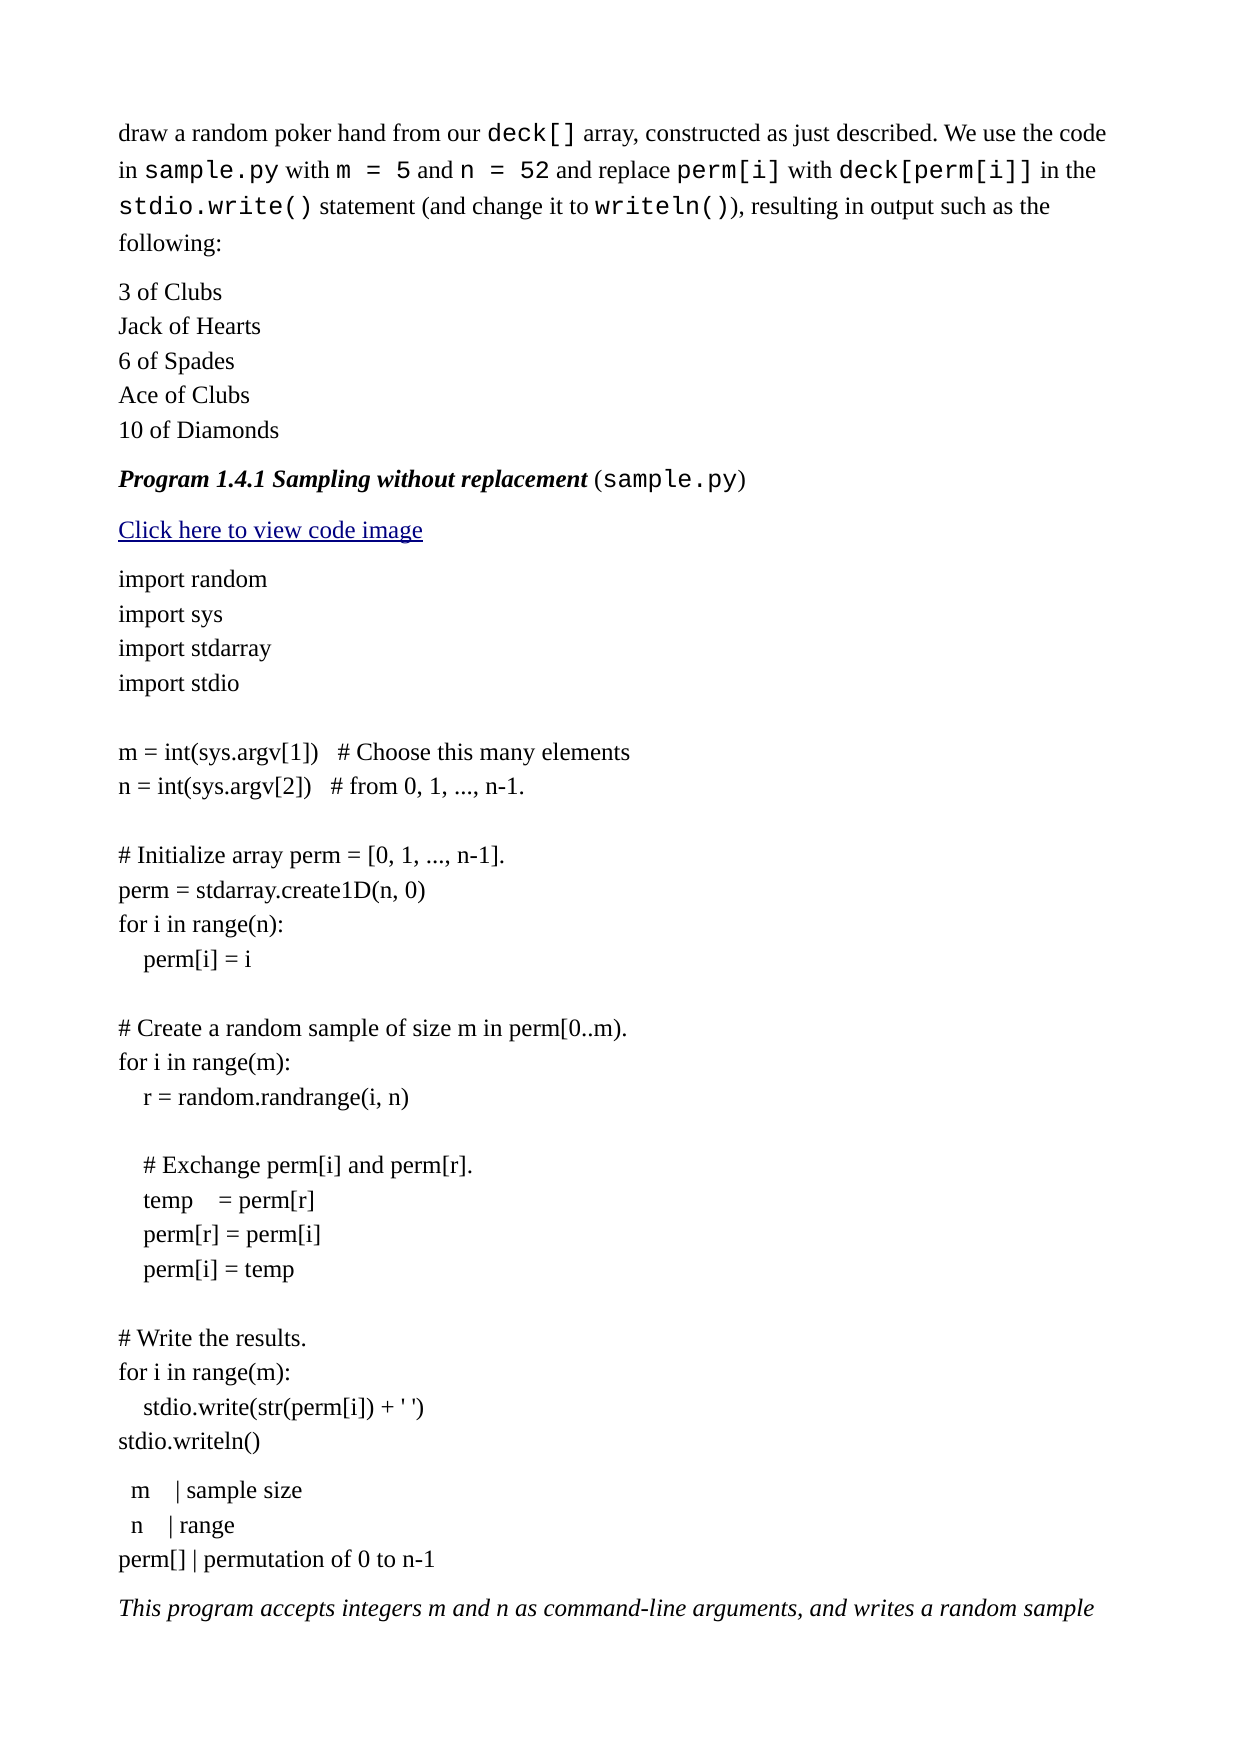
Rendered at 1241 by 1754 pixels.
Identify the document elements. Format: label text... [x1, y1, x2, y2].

text This program accepts integers m and n as command-line arguments, and writes a random sample [118, 1593, 1122, 1622]
text Program 1.4.1 Sampling without replacement (sample.py) [118, 464, 1122, 495]
text m | sample size n | range perm[] | permutation of 0 to n-1 [118, 1476, 1122, 1573]
text 3 of Clubs Jack of Hearts 6 of Spades Ace of Clubs 10 of Diamonds [118, 277, 1122, 443]
text import random import sys import stdarray import stdio m = int(sys.argv[1]) # Choose this many elements n = int(sys.argv[2]) # from 0, 1, ..., n-1. # Initialize array perm = [0, 1, ..., n-1]. perm = stdarray.create1D(n, 0) for i in range(n): perm[i] = i # Create a random sample of size m in perm[0..m). for i in range(m): r = random.randrange(i, n) # Exchange perm[i] and perm[r]. temp = perm[r] perm[r] = perm[i] perm[i] = temp # Write the results. for i in range(m): stdio.write(str(perm[i]) + ' ') stdio.writeln() [118, 564, 1122, 1455]
text Click here to view code image [118, 515, 1122, 544]
text draw a random poker hand from our deck[] array, constructed as just described. We use the code in sample.py with m = 5 and n = 52 and replace perm[i] with deck[perm[i]] in the stdio.write() statement (and change it to writeln()), resulting in output such as the following: [118, 118, 1122, 257]
